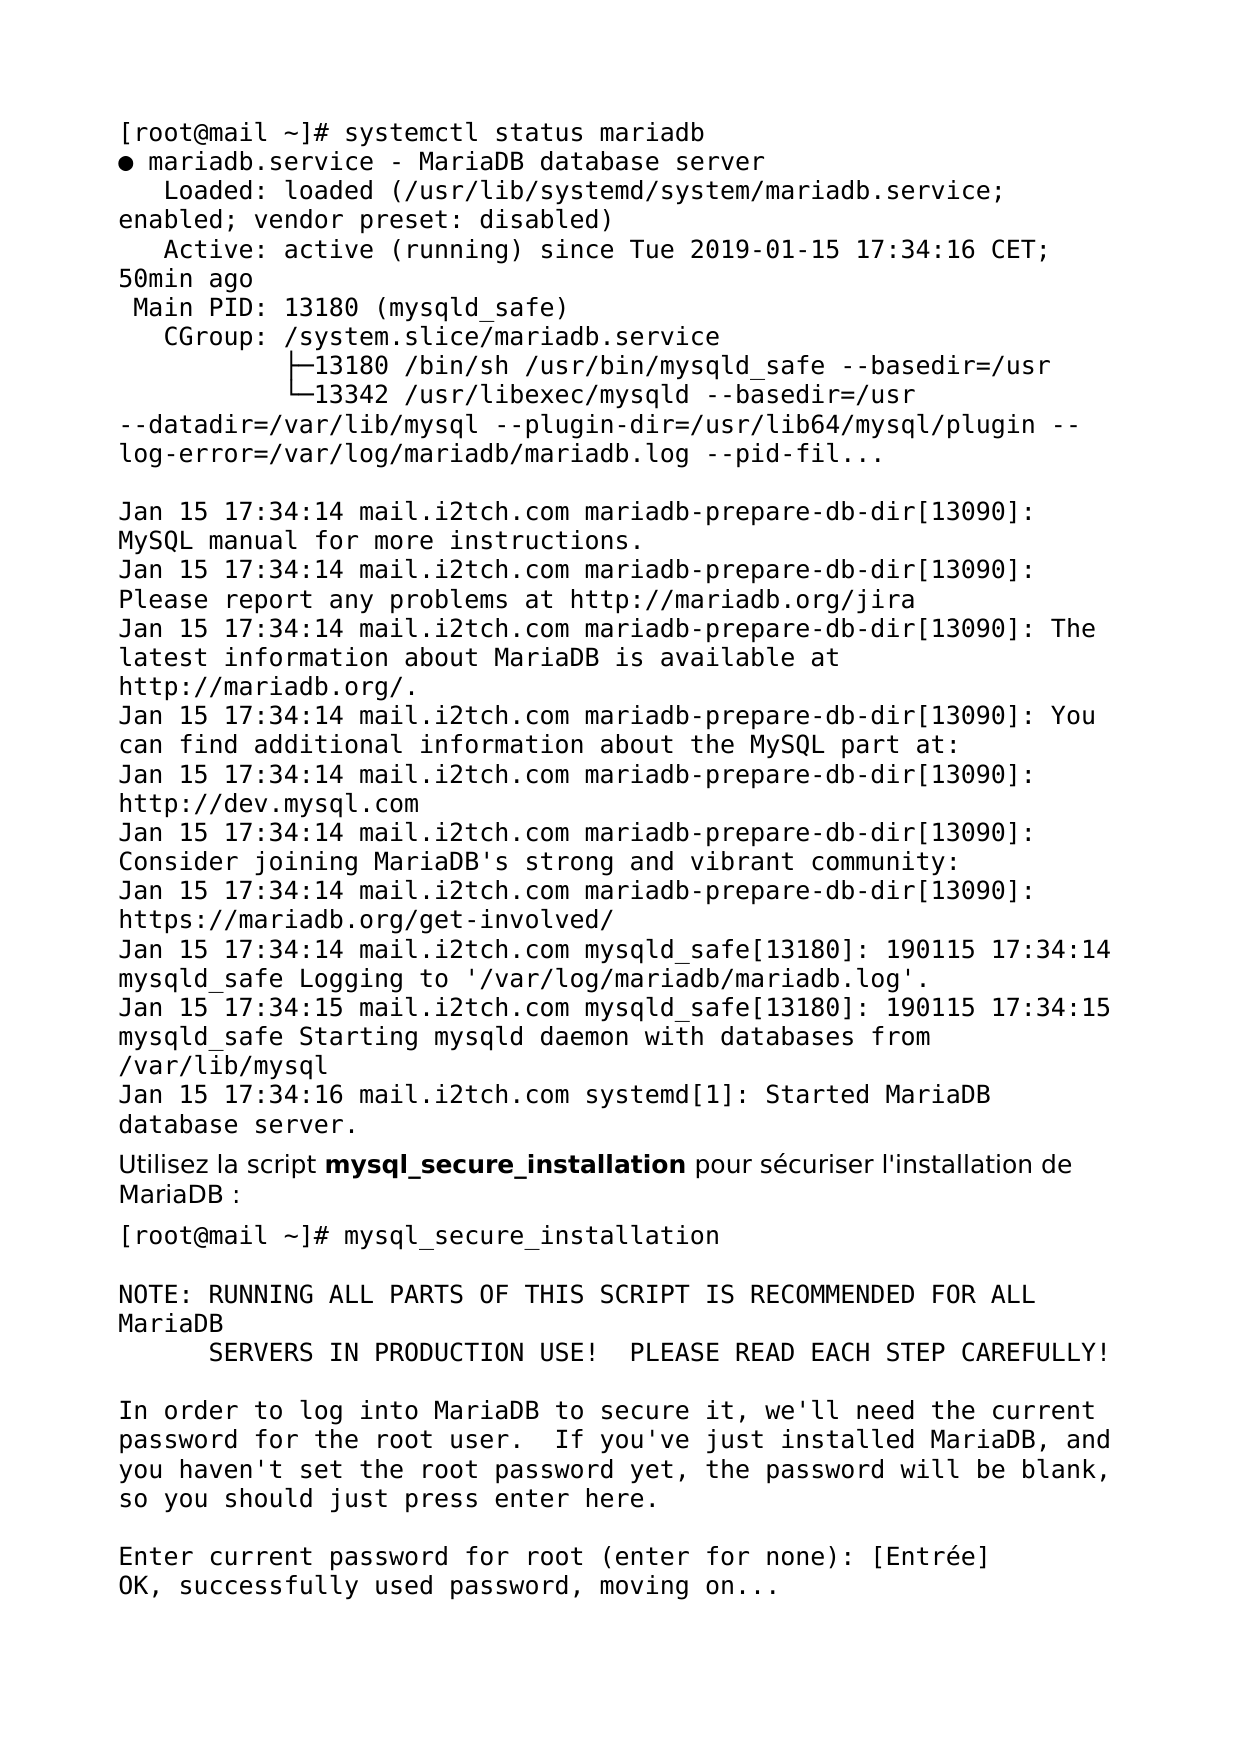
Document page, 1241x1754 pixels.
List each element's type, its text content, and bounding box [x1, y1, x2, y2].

text [root@mail ~]# mysql_secure_installation NOTE: RUNNING ALL PARTS OF THIS SCRIPT IS RECOMMENDED FOR ALL MariaDB SERVERS IN PRODUCTION USE! PLEASE READ EACH STEP CAREFULLY! In order to log into MariaDB to secure it, we'll need the current password for the root user. If you've just installed MariaDB, and you haven't set the root password yet, the password will be blank, so you should just press enter here. Enter current password for root (enter for none): [Entrée] OK, successfully used password, moving on... [118, 1222, 1122, 1630]
text Utilisez la script mysql_secure_installation pour sécuriser l'installation de MariaDB : [118, 1151, 1122, 1209]
text [root@mail ~]# systemctl status mariadb ● mariadb.service - MariaDB database server Loaded: loaded (/usr/lib/systemd/system/mariadb.service; enabled; vendor preset: disabled) Active: active (running) since Tue 2019-01-15 17:34:16 CET; 50min ago Main PID: 13180 (mysqld_safe) CGroup: /system.slice/mariadb.service ├─13180 /bin/sh /usr/bin/mysqld_safe --basedir=/usr └─13342 /usr/libexec/mysqld --basedir=/usr --datadir=/var/lib/mysql --plugin-dir=/usr/lib64/mysql/plugin --log-error=/var/log/mariadb/mariadb.log --pid-fil... Jan 15 17:34:14 mail.i2tch.com mariadb-prepare-db-dir[13090]: MySQL manual for more instructions. Jan 15 17:34:14 mail.i2tch.com mariadb-prepare-db-dir[13090]: Please report any problems at http://mariadb.org/jira Jan 15 17:34:14 mail.i2tch.com mariadb-prepare-db-dir[13090]: The latest information about MariaDB is available at http://mariadb.org/. Jan 15 17:34:14 mail.i2tch.com mariadb-prepare-db-dir[13090]: You can find additional information about the MySQL part at: Jan 15 17:34:14 mail.i2tch.com mariadb-prepare-db-dir[13090]: http://dev.mysql.com Jan 15 17:34:14 mail.i2tch.com mariadb-prepare-db-dir[13090]: Consider joining MariaDB's strong and vibrant community: Jan 15 17:34:14 mail.i2tch.com mariadb-prepare-db-dir[13090]: https://mariadb.org/get-involved/ Jan 15 17:34:14 mail.i2tch.com mysqld_safe[13180]: 190115 17:34:14 mysqld_safe Logging to '/var/log/mariadb/mariadb.log'. Jan 15 17:34:15 mail.i2tch.com mysqld_safe[13180]: 190115 17:34:15 mysqld_safe Starting mysqld daemon with databases from /var/lib/mysql Jan 15 17:34:16 mail.i2tch.com systemd[1]: Started MariaDB database server. [118, 118, 1122, 1139]
